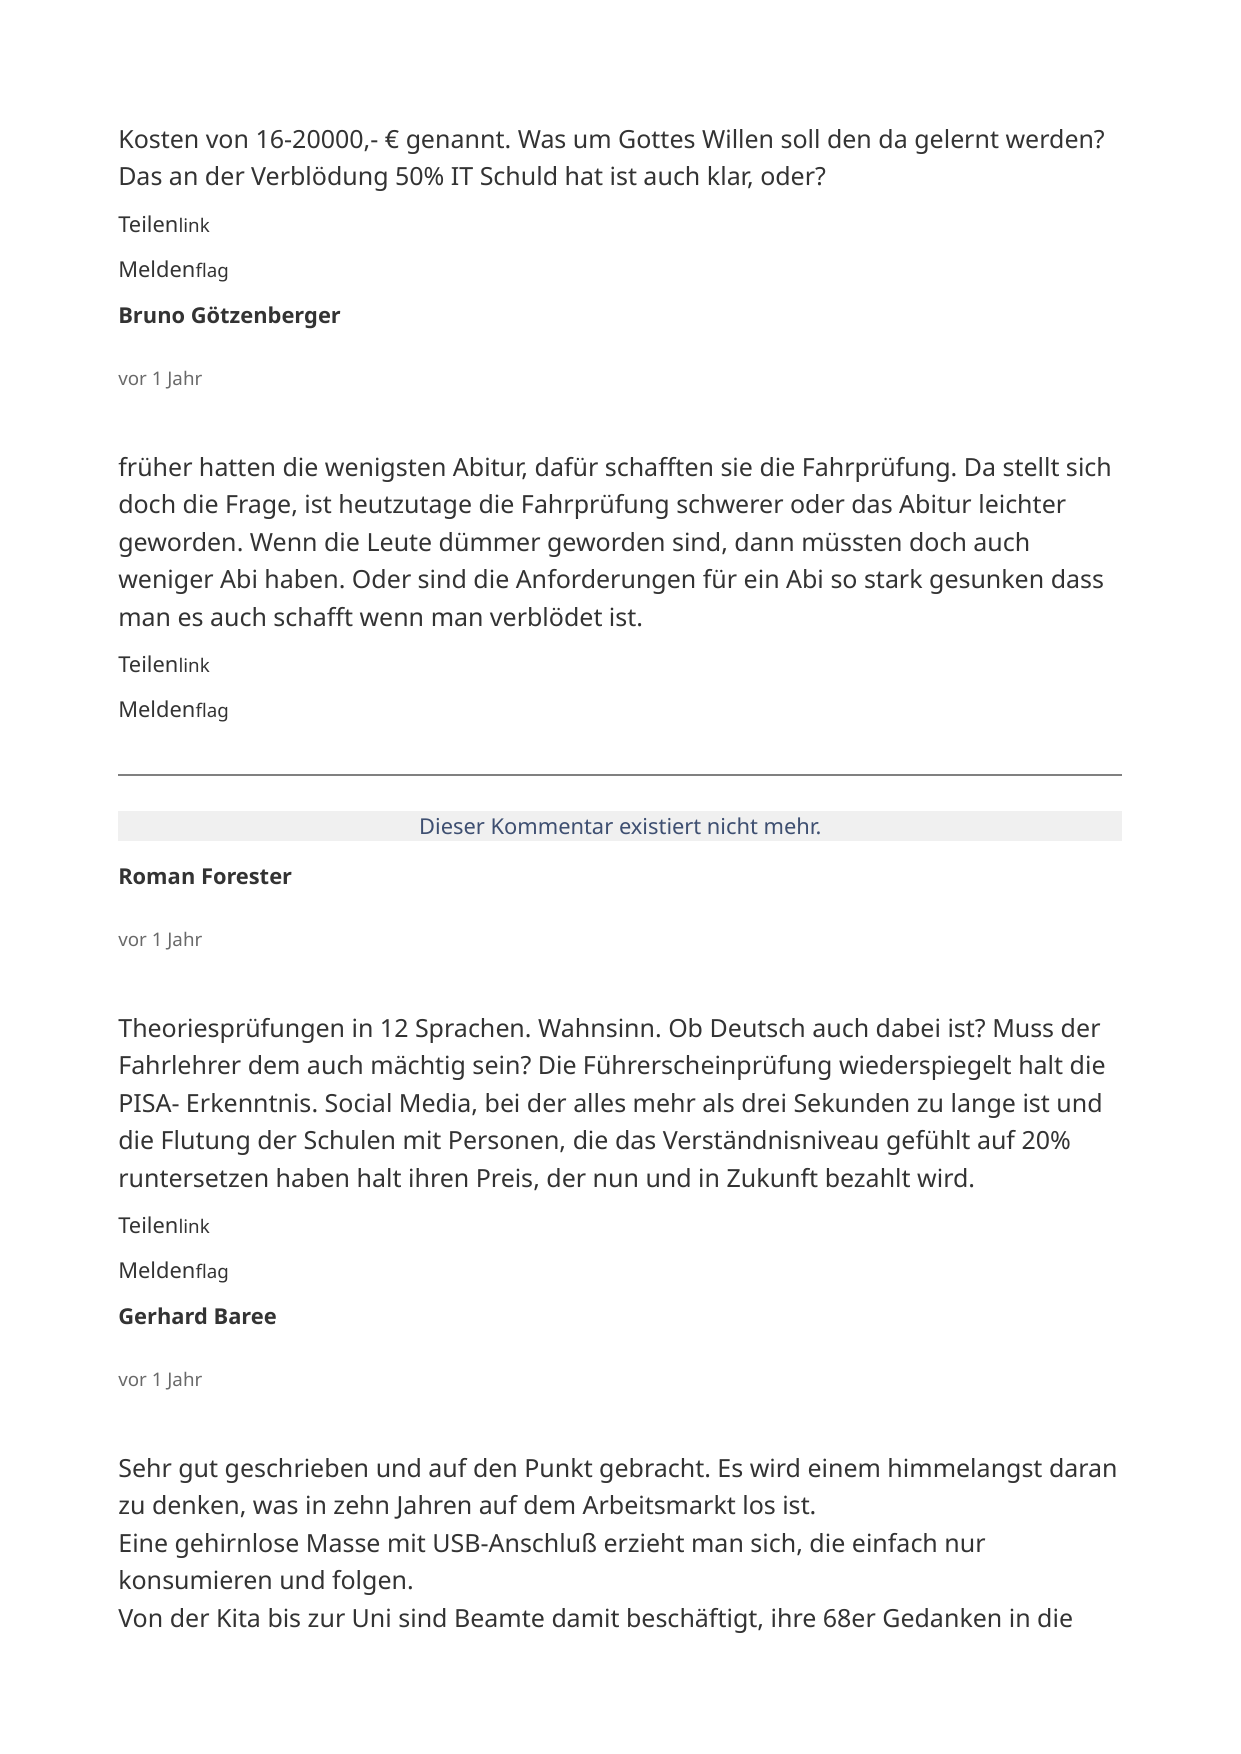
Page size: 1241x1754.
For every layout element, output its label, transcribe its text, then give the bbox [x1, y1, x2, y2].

text vor 1 Jahr [118, 926, 1117, 952]
text Meldenflag [118, 254, 1122, 284]
text Theoriesprüfungen in 12 Sprachen. Wahnsinn. Ob Deutsch auch dabei ist? Muss der Fahrlehrer dem auch mächtig sein? Die Führerscheinprüfung wiederspiegelt halt die PISA- Erkenntnis. Social Media, bei der alles mehr als drei Sekunden zu lange ist und die Flutung der Schulen mit Personen, die das Verständnisniveau gefühlt auf 20% runtersetzen haben halt ihren Preis, der nun und in Zukunft bezahlt wird. [118, 1007, 1122, 1194]
text früher hatten die wenigsten Abitur, dafür schafften sie die Fahrprüfung. Da stellt sich doch die Frage, ist heutzutage die Fahrprüfung schwerer oder das Abitur leichter geworden. Wenn die Leute dümmer geworden sind, dann müssten doch auch weniger Abi haben. Oder sind die Anforderungen für ein Abi so stark gesunken dass man es auch schafft wenn man verblödet ist. [118, 446, 1122, 633]
text Kosten von 16-20000,- € genannt. Was um Gottes Willen soll den da gelernt werden? Das an der Verblödung 50% IT Schuld hat ist auch klar, oder? [118, 118, 1122, 193]
text Sehr gut geschrieben und auf den Punkt gebracht. Es wird einem himmelangst daran zu denken, was in zehn Jahren auf dem Arbeitsmarkt los ist. Eine gehirnlose Masse mit USB-Anschluß erzieht man sich, die einfach nur konsumieren und folgen. Von der Kita bis zur Uni sind Beamte damit beschäftigt, ihre 68er Gedanken in die [118, 1447, 1122, 1634]
text Teilenlink [118, 1210, 1122, 1240]
text Teilenlink [118, 209, 1122, 238]
text Teilenlink [118, 649, 1122, 679]
text Meldenflag [118, 1255, 1122, 1285]
text Meldenflag [118, 694, 1122, 724]
text Roman Forester [118, 861, 1114, 890]
text Gerhard Baree [118, 1301, 1114, 1331]
text Bruno Götzenberger [118, 299, 1114, 329]
text Dieser Kommentar existiert nicht mehr. [118, 811, 1122, 841]
text vor 1 Jahr [118, 365, 1117, 391]
text vor 1 Jahr [118, 1366, 1117, 1392]
